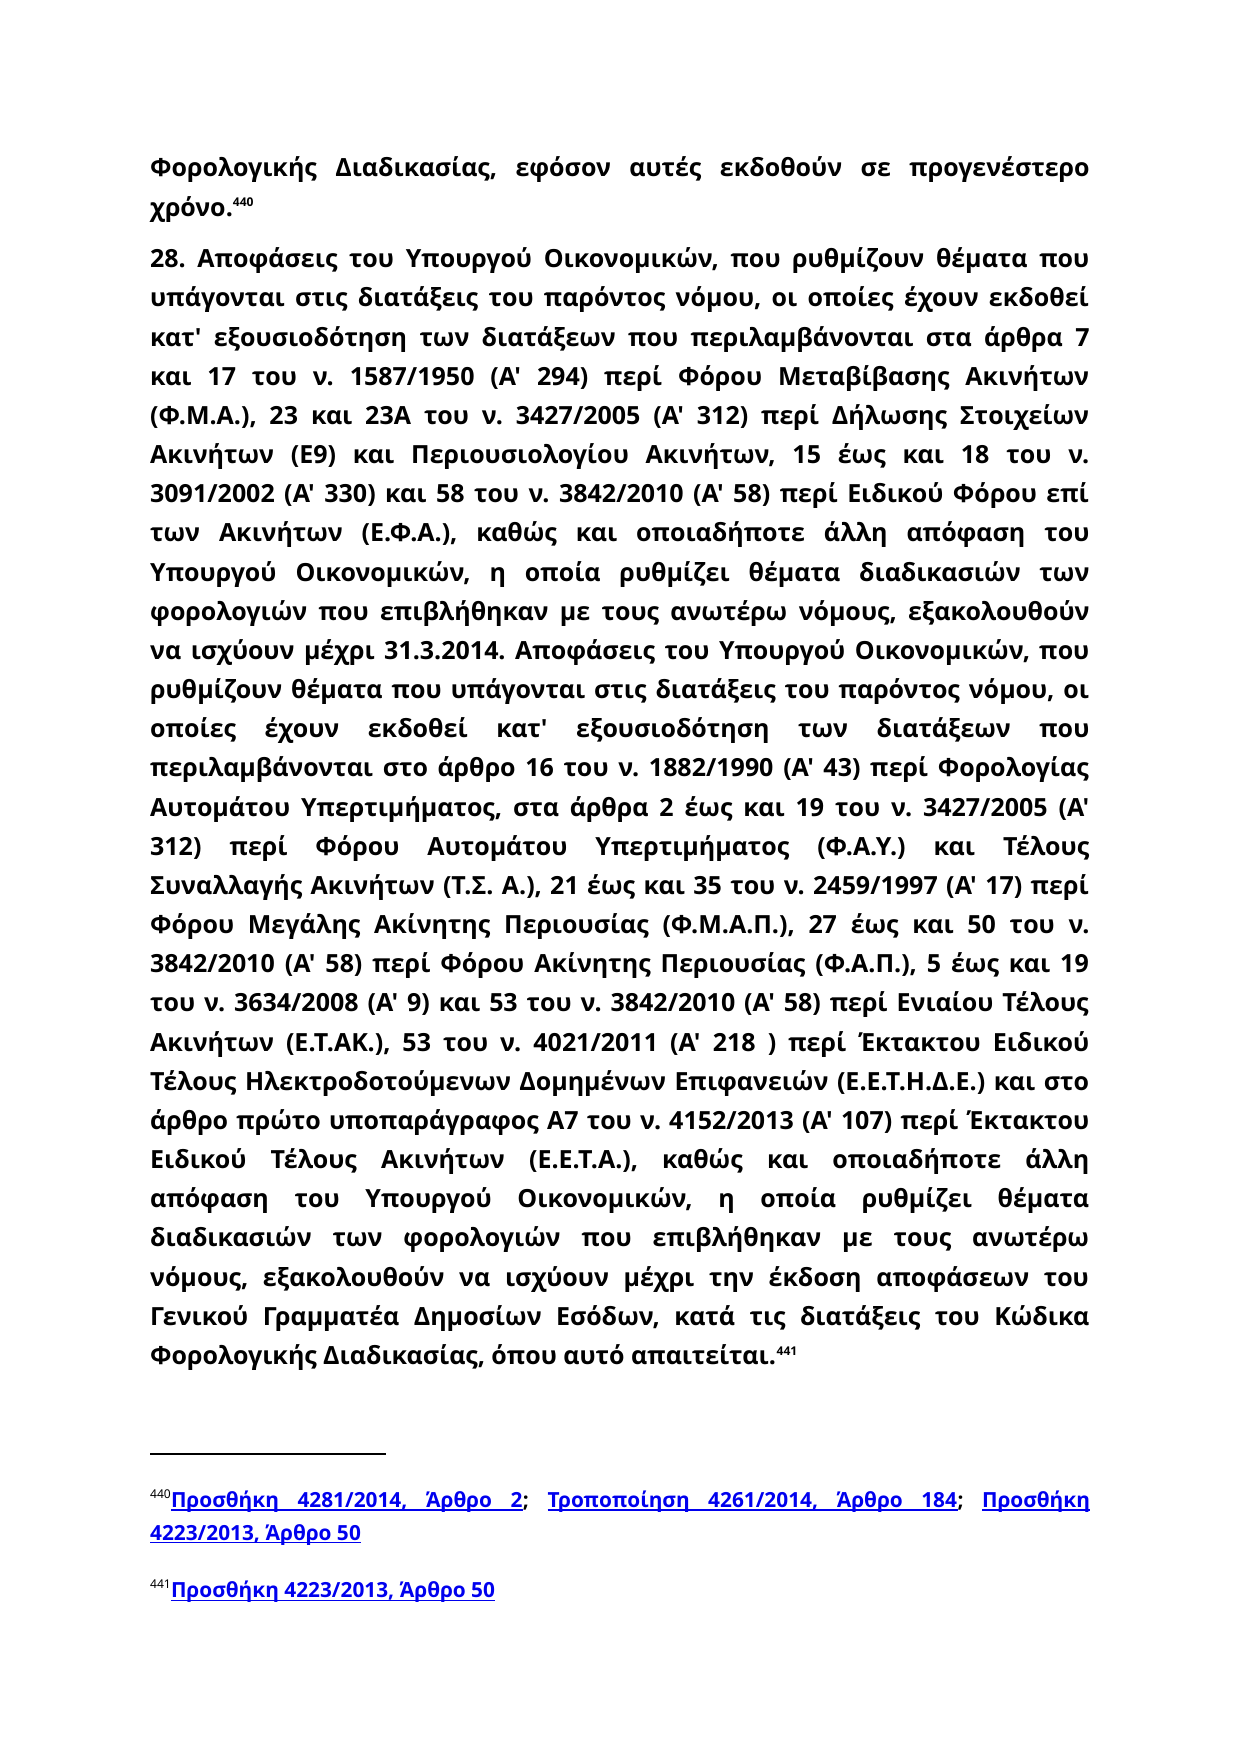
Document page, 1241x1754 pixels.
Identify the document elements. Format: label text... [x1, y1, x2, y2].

text 28. Αποφάσεις του Υπουργού Οικονομικών, που ρυθμίζουν θέματα που υπάγονται στις διατάξεις του παρόντος νόμου, οι οποίες έχουν εκδοθεί κατ' εξουσιοδότηση των διατάξεων που περιλαμβάνονται στα άρθρα 7 και 17 του ν. 1587/1950 (Α' 294) περί Φόρου Μεταβίβασης Ακινήτων (Φ.Μ.Α.), 23 και 23Α του ν. 3427/2005 (Α' 312) περί Δήλωσης Στοιχείων Ακινήτων (Ε9) και Περιουσιολογίου Ακινήτων, 15 έως και 18 του ν. 3091/2002 (Α' 330) και 58 του ν. 3842/2010 (Α' 58) περί Ειδικού Φόρου επί των Ακινήτων (Ε.Φ.Α.), καθώς και οποιαδήποτε άλλη απόφαση του Υπουργού Οικονομικών, η οποία ρυθμίζει θέματα διαδικασιών των φορολογιών που επιβλήθηκαν με τους ανωτέρω νόμους, εξακολουθούν να ισχύουν μέχρι 31.3.2014. Αποφάσεις του Υπουργού Οικονομικών, που ρυθμίζουν θέματα που υπάγονται στις διατάξεις του παρόντος νόμου, οι οποίες έχουν εκδοθεί κατ' εξουσιοδότηση των διατάξεων που περιλαμβάνονται στο άρθρο 16 του ν. 1882/1990 (Α' 43) περί Φορολογίας Αυτομάτου Υπερτιμήματος, στα άρθρα 2 έως και 19 του ν. 3427/2005 (Α' 312) περί Φόρου Αυτομάτου Υπερτιμήματος (Φ.Α.Υ.) και Τέλους Συναλλαγής Ακινήτων (Τ.Σ. Α.), 21 έως και 35 του ν. 2459/1997 (Α' 17) περί Φόρου Μεγάλης Ακίνητης Περιουσίας (Φ.Μ.Α.Π.), 27 έως και 50 του ν. 3842/2010 (Α' 58) περί Φόρου Ακίνητης Περιουσίας (Φ.Α.Π.), 5 έως και 19 του ν. 3634/2008 (Α' 9) και 53 του ν. 3842/2010 (Α' 58) περί Ενιαίου Τέλους Ακινήτων (Ε.Τ.ΑΚ.), 53 του ν. 4021/2011 (Α' 218 ) περί Έκτακτου Ειδικού Τέλους Ηλεκτροδοτούμενων Δομημένων Επιφανειών (Ε.Ε.Τ.Η.Δ.Ε.) και στο άρθρο πρώτο υποπαράγραφος Α7 του ν. 4152/2013 (Α' 107) περί Έκτακτου Ειδικού Τέλους Ακινήτων (Ε.Ε.Τ.Α.), καθώς και οποιαδήποτε άλλη απόφαση του Υπουργού Οικονομικών, η οποία ρυθμίζει θέματα διαδικασιών των φορολογιών που επιβλήθηκαν με τους ανωτέρω νόμους, εξακολουθούν να ισχύουν μέχρι την έκδοση αποφάσεων του Γενικού Γραμματέα Δημοσίων Εσόδων, κατά τις διατάξεις του Κώδικα Φορολογικής Διαδικασίας, όπου αυτό απαιτείται. [150, 241, 1090, 1372]
text Προσθήκη 4281/2014, Άρθρο 2; Τροποποίηση 4261/2014, Άρθρο 184; Προσθήκη 4223/2013, Άρθρο 50 [150, 1485, 1090, 1546]
text Φορολογικής Διαδικασίας, εφόσον αυτές εκδοθούν σε προγενέστερο χρόνο. [150, 150, 1090, 223]
text Προσθήκη 4223/2013, Άρθρο 50 [150, 1576, 1090, 1604]
